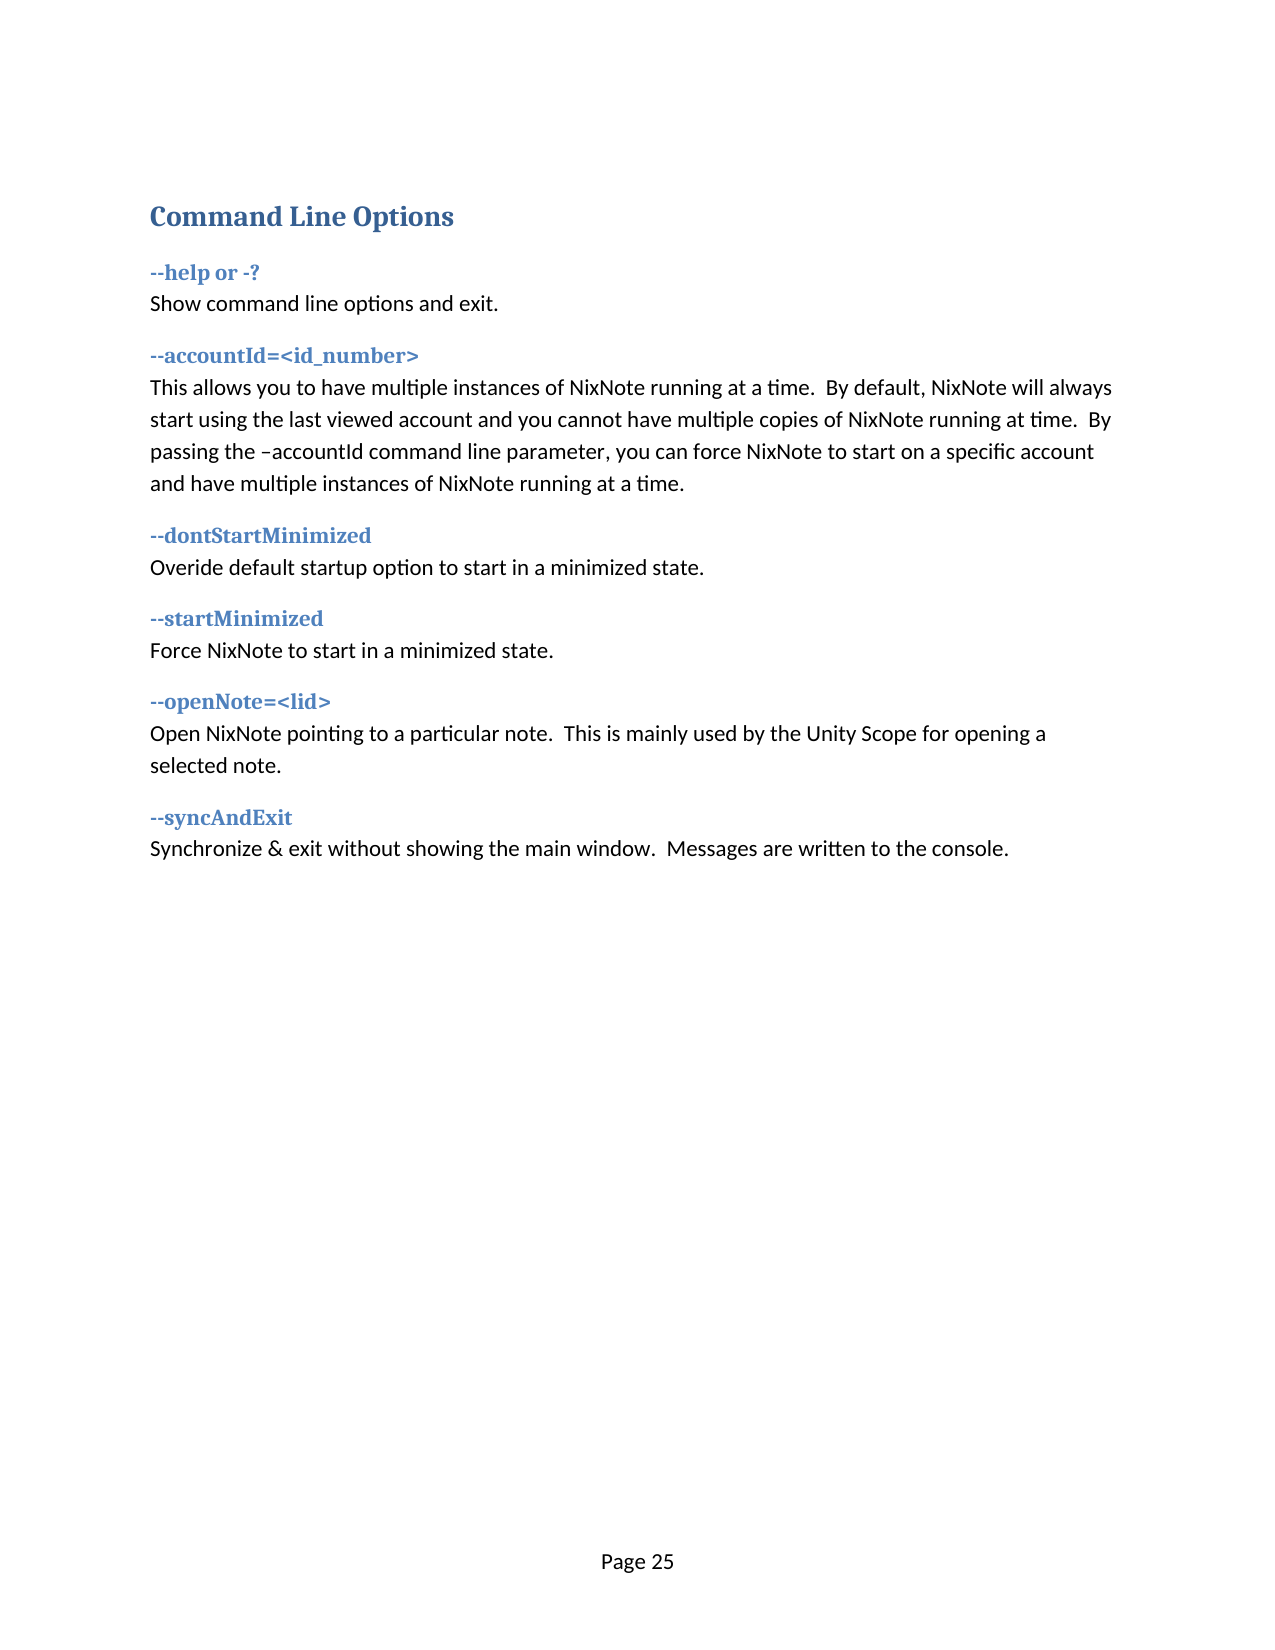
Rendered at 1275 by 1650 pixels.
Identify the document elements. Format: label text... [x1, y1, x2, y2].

subtitle --startMinimized [150, 606, 1125, 632]
text Force NixNote to start in a minimized state. [150, 636, 1125, 664]
subtitle Command Line Options [150, 200, 1125, 233]
subtitle --openNote=<lid> [150, 689, 1125, 715]
text Overide default startup option to start in a minimized state. [150, 553, 1125, 581]
text This allows you to have multiple instances of NixNote running at a time. By default, NixNote will always start using the last viewed account and you cannot have multiple copies of NixNote running at time. By passing the –accountId command line parameter, you can force NixNote to start on a specific account and have multiple instances of NixNote running at a time. [150, 373, 1125, 497]
text Show command line options and exit. [150, 289, 1125, 318]
text Synchronize & exit without showing the main window. Messages are written to the console. [150, 834, 1125, 862]
subtitle --dontStartMinimized [150, 522, 1125, 549]
subtitle --accountId=<id_number> [150, 343, 1125, 369]
subtitle --help or -? [150, 259, 1125, 286]
text Open NixNote pointing to a particular note. This is mainly used by the Unity Scope for opening a selected note. [150, 719, 1125, 779]
subtitle --syncAndExit [150, 804, 1125, 831]
